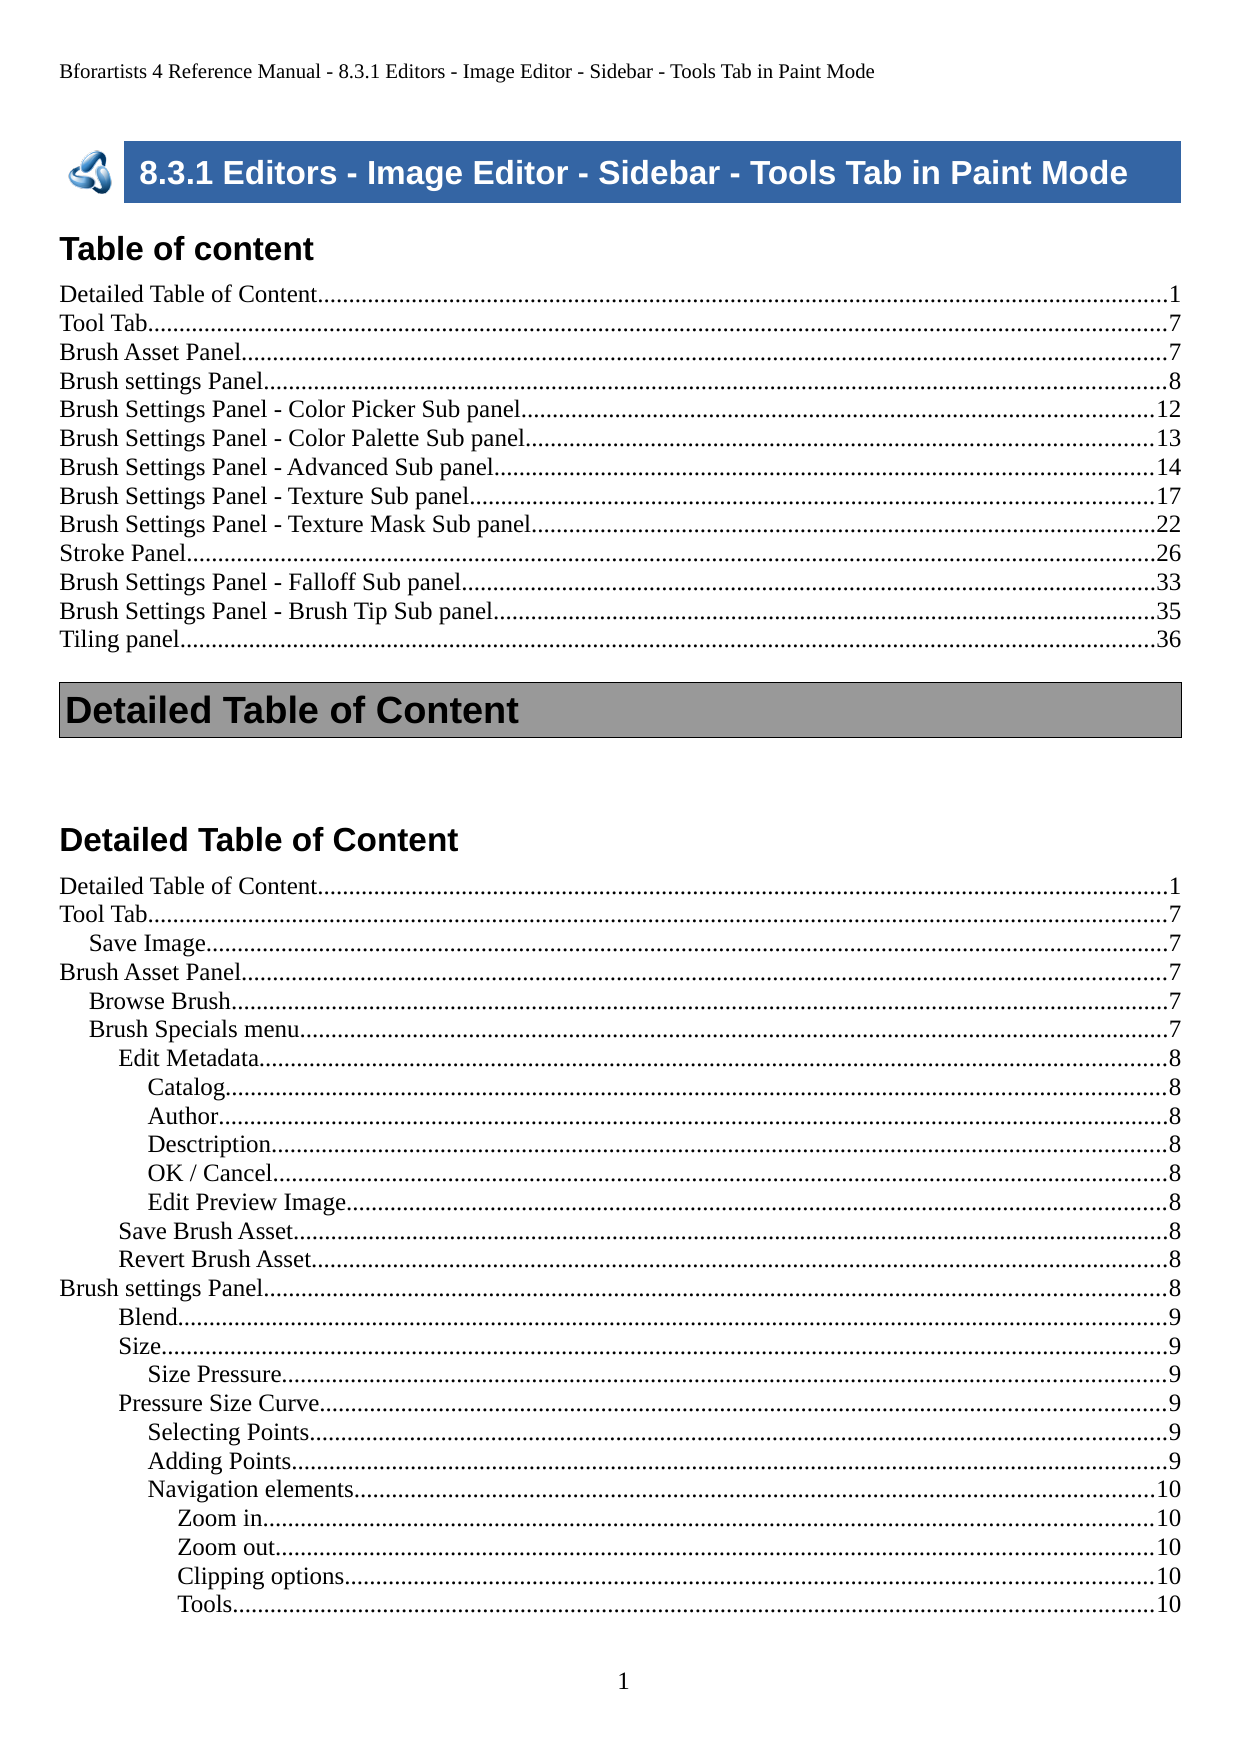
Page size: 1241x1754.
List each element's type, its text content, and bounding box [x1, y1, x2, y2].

text Browse Brush 7 [88, 986, 1181, 1014]
subtitle Detailed Table of Content [59, 820, 1181, 858]
text Tool Tab 7 [59, 308, 1181, 337]
text Brush Specials menu 7 [88, 1014, 1181, 1043]
text Brush settings Panel 8 [59, 1273, 1181, 1302]
text Catalog 8 [147, 1072, 1181, 1101]
text Brush Settings Panel - Brush Tip Sub panel 35 [59, 596, 1181, 624]
text Revert Brush Asset 8 [118, 1244, 1181, 1273]
table_header [59, 141, 124, 203]
text Adding Points 9 [147, 1446, 1181, 1474]
text Blend 9 [118, 1302, 1181, 1331]
table_header 8.3.1 Editors - Image Editor - Sidebar - Tools Tab in Paint Mode [124, 141, 1181, 203]
text Tools 10 [177, 1589, 1181, 1618]
text Brush Settings Panel - Color Palette Sub panel 13 [59, 423, 1181, 452]
text Brush settings Panel 8 [59, 366, 1181, 394]
text Clipping options 10 [177, 1561, 1181, 1589]
text Zoom in 10 [177, 1503, 1181, 1532]
subtitle Table of content [59, 228, 1181, 267]
table_header Detailed Table of Content [60, 683, 1181, 737]
text Brush Settings Panel - Falloff Sub panel 33 [59, 567, 1181, 596]
picture [65, 147, 114, 197]
text Stroke Panel 26 [59, 538, 1181, 567]
text Size 9 [118, 1331, 1181, 1359]
text Tool Tab 7 [59, 899, 1181, 928]
text Save Image 7 [88, 928, 1181, 957]
text Navigation elements 10 [147, 1474, 1181, 1503]
text Detailed Table of Content 1 [59, 871, 1181, 899]
text Edit Preview Image 8 [147, 1187, 1181, 1216]
text Brush Settings Panel - Texture Mask Sub panel 22 [59, 509, 1181, 538]
text Edit Metadata 8 [118, 1043, 1181, 1072]
text Save Brush Asset 8 [118, 1216, 1181, 1244]
text Tiling panel 36 [59, 624, 1181, 653]
text Author 8 [147, 1101, 1181, 1129]
text Desctription 8 [147, 1129, 1181, 1158]
text Pressure Size Curve 9 [118, 1388, 1181, 1417]
text OK / Cancel 8 [147, 1158, 1181, 1187]
text Detailed Table of Content 1 [59, 279, 1181, 308]
text Size Pressure 9 [147, 1359, 1181, 1388]
text Zoom out 10 [177, 1532, 1181, 1561]
text Selecting Points 9 [147, 1417, 1181, 1446]
text Brush Settings Panel - Texture Sub panel 17 [59, 481, 1181, 509]
text Brush Settings Panel - Advanced Sub panel 14 [59, 452, 1181, 481]
text Brush Settings Panel - Color Picker Sub panel 12 [59, 394, 1181, 423]
text Brush Asset Panel 7 [59, 337, 1181, 366]
text Brush Asset Panel 7 [59, 957, 1181, 986]
